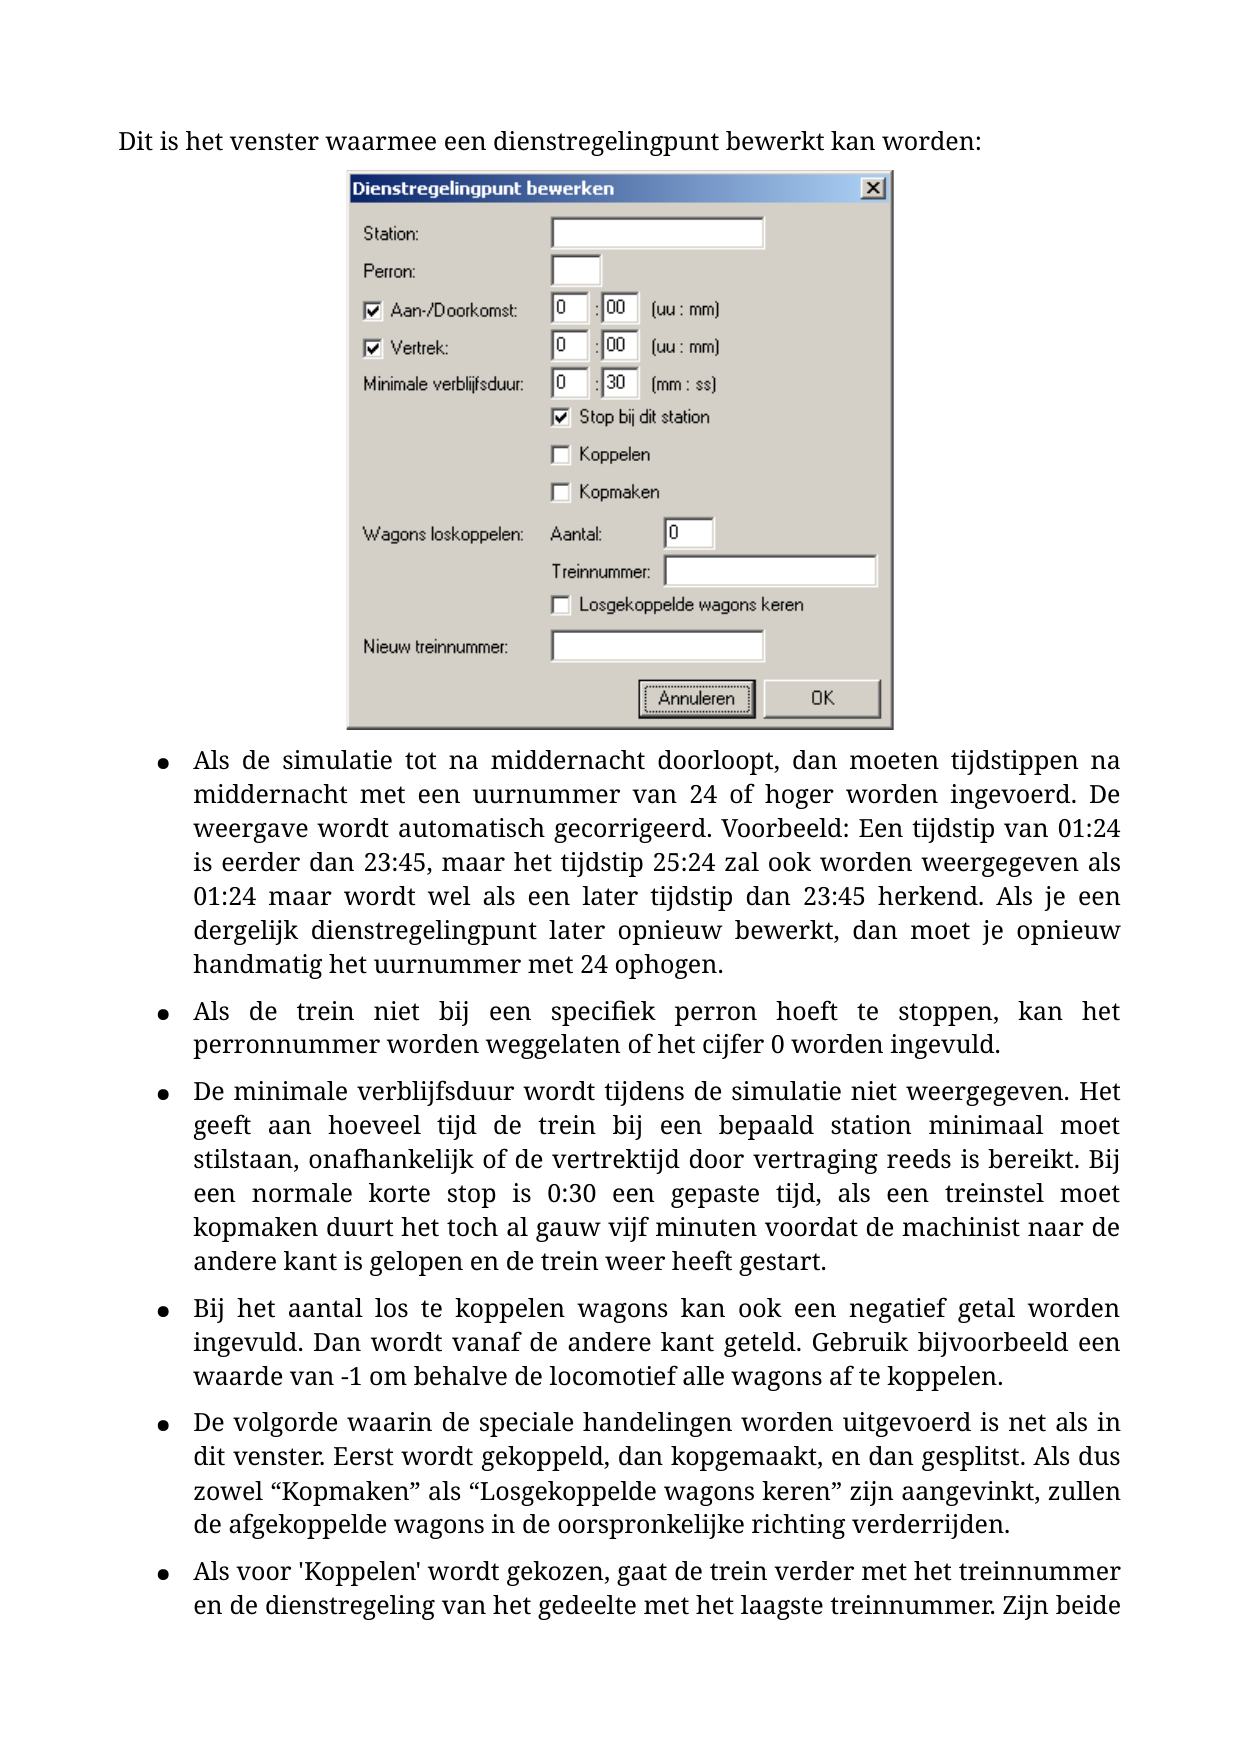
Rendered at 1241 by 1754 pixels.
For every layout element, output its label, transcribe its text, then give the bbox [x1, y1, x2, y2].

list De volgorde waarin de speciale handelingen worden uitgevoerd is net als in dit venster. Eerst wordt gekoppeld, dan kopgemaakt, en dan gesplitst. Als dus zowel “Kopmaken” als “Losgekoppelde wagons keren” zijn aangevinkt, zullen de afgekoppelde wagons in de oorspronkelijke richting verderrijden. [156, 1405, 1122, 1541]
list De minimale verblijfsduur wordt tijdens de simulatie niet weergegeven. Het geeft aan hoeveel tijd de trein bij een bepaald station minimaal moet stilstaan, onafhankelijk of de vertrektijd door vertraging reeds is bereikt. Bij een normale korte stop is 0:30 een gepaste tijd, als een treinstel moet kopmaken duurt het toch al gauw vijf minuten voordat de machinist naar de andere kant is gelopen en de trein weer heeft gestart. [156, 1074, 1122, 1278]
text Dit is het venster waarmee een dienstregelingpunt bewerkt kan worden: [118, 124, 1122, 158]
list Als de trein niet bij een specifiek perron hoeft te stoppen, kan het perronnummer worden weggelaten of het cijfer 0 worden ingevuld. [156, 993, 1122, 1061]
picture [346, 170, 894, 730]
list Als de simulatie tot na middernacht doorloopt, dan moeten tijdstippen na middernacht met een uurnummer van 24 of hoger worden ingevoerd. De weergave wordt automatisch gecorrigeerd. Voorbeeld: Een tijdstip van 01:24 is eerder dan 23:45, maar het tijdstip 25:24 zal ook worden weergegeven als 01:24 maar wordt wel als een later tijdstip dan 23:45 herkend. Als je een dergelijk dienstregelingpunt later opnieuw bewerkt, dan moet je opnieuw handmatig het uurnummer met 24 ophogen. [156, 742, 1122, 981]
list Als voor 'Koppelen' wordt gekozen, gaat de trein verder met het treinnummer en de dienstregeling van het gedeelte met het laagste treinnummer. Zijn beide [156, 1554, 1122, 1622]
list Bij het aantal los te koppelen wagons kan ook een negatief getal worden ingevuld. Dan wordt vanaf de andere kant geteld. Gebruik bijvoorbeeld een waarde van -1 om behalve de locomotief alle wagons af te koppelen. [156, 1290, 1122, 1393]
